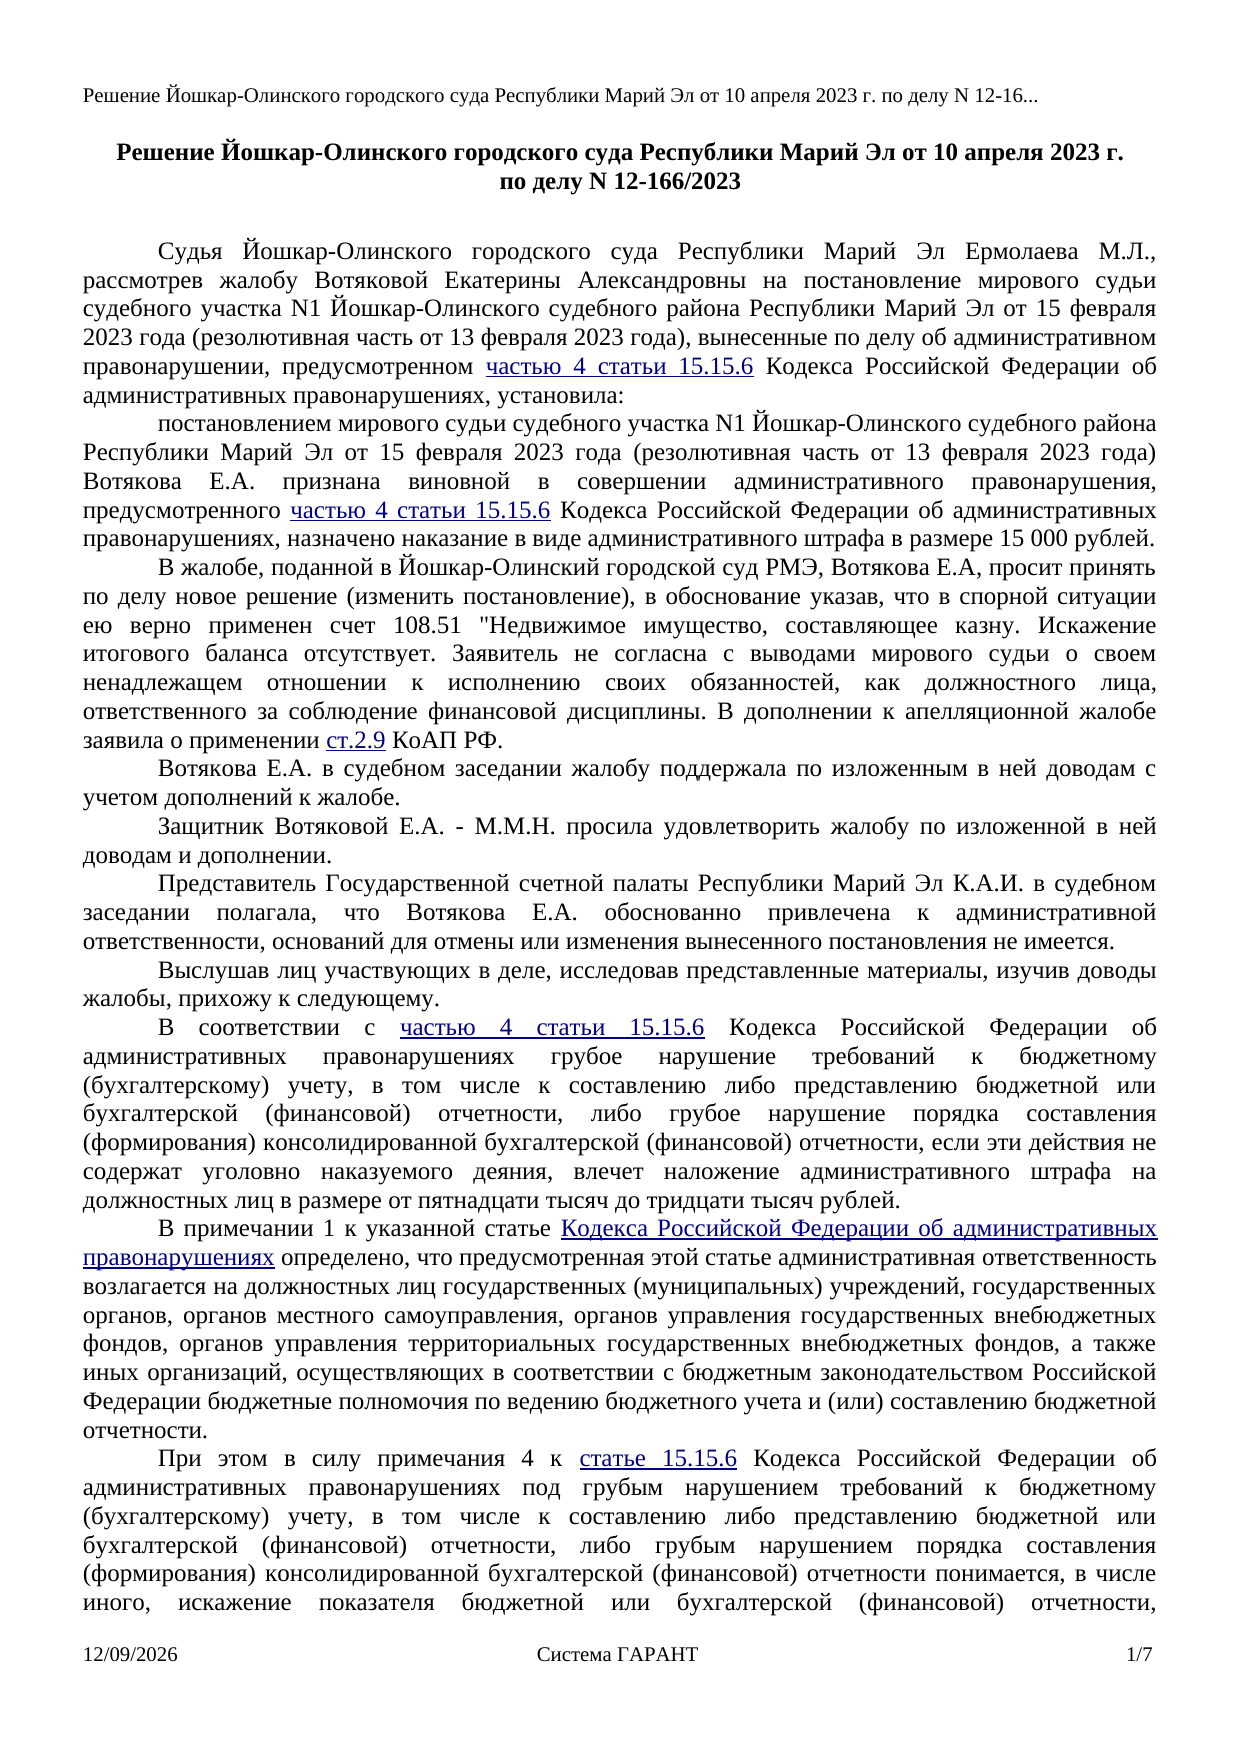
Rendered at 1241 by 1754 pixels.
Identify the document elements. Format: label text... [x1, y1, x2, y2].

text Вотякова Е.А. в судебном заседании жалобу поддержала по изложенным в ней доводам с учетом дополнений к жалобе. [83, 753, 1157, 811]
text Представитель Государственной счетной палаты Республики Марий Эл К.А.И. в судебном заседании полагала, что Вотякова Е.А. обоснованно привлечена к административной ответственности, оснований для отмены или изменения вынесенного постановления не имеется. [83, 868, 1157, 955]
text При этом в силу примечания 4 к статье 15.15.6 Кодекса Российской Федерации об административных правонарушениях под грубым нарушением требований к бюджетному (бухгалтерскому) учету, в том числе к составлению либо представлению бюджетной или бухгалтерской (финансовой) отчетности, либо грубым нарушением порядка составления (формирования) консолидированной бухгалтерской (финансовой) отчетности понимается, в числе иного, искажение показателя бюджетной или бухгалтерской (финансовой) отчетности, [83, 1443, 1157, 1616]
text Защитник Вотяковой Е.А. - М.М.Н. просила удовлетворить жалобу по изложенной в ней доводам и дополнении. [83, 811, 1157, 868]
subtitle Решение Йошкар-Олинского городского суда Республики Марий Эл от 10 апреля 2023 г. по делу N 12-166/2023 [83, 137, 1157, 195]
text В примечании 1 к указанной статье Кодекса Российской Федерации об административных правонарушениях определено, что предусмотренная этой статье административная ответственность возлагается на должностных лиц государственных (муниципальных) учреждений, государственных органов, органов местного самоуправления, органов управления государственных внебюджетных фондов, органов управления территориальных государственных внебюджетных фондов, а также иных организаций, осуществляющих в соответствии с бюджетным законодательством Российской Федерации бюджетные полномочия по ведению бюджетного учета и (или) составлению бюджетной отчетности. [83, 1213, 1157, 1443]
text В соответствии с частью 4 статьи 15.15.6 Кодекса Российской Федерации об административных правонарушениях грубое нарушение требований к бюджетному (бухгалтерскому) учету, в том числе к составлению либо представлению бюджетной или бухгалтерской (финансовой) отчетности, либо грубое нарушение порядка составления (формирования) консолидированной бухгалтерской (финансовой) отчетности, если эти действия не содержат уголовно наказуемого деяния, влечет наложение административного штрафа на должностных лиц в размере от пятнадцати тысяч до тридцати тысяч рублей. [83, 1012, 1157, 1213]
text постановлением мирового судьи судебного участка N1 Йошкар-Олинского судебного района Республики Марий Эл от 15 февраля 2023 года (резолютивная часть от 13 февраля 2023 года) Вотякова Е.А. признана виновной в совершении административного правонарушения, предусмотренного частью 4 статьи 15.15.6 Кодекса Российской Федерации об административных правонарушениях, назначено наказание в виде административного штрафа в размере 15 000 рублей. [83, 408, 1157, 552]
text В жалобе, поданной в Йошкар-Олинский городской суд РМЭ, Вотякова Е.А, просит принять по делу новое решение (изменить постановление), в обоснование указав, что в спорной ситуации ею верно применен счет 108.51 "Недвижимое имущество, составляющее казну. Искажение итогового баланса отсутствует. Заявитель не согласна с выводами мирового судьи о своем ненадлежащем отношении к исполнению своих обязанностей, как должностного лица, ответственного за соблюдение финансовой дисциплины. В дополнении к апелляционной жалобе заявила о применении ст.2.9 КоАП РФ. [83, 552, 1157, 753]
text Судья Йошкар-Олинского городского суда Республики Марий Эл Ермолаева М.Л., рассмотрев жалобу Вотяковой Екатерины Александровны на постановление мирового судьи судебного участка N1 Йошкар-Олинского судебного района Республики Марий Эл от 15 февраля 2023 года (резолютивная часть от 13 февраля 2023 года), вынесенные по делу об административном правонарушении, предусмотренном частью 4 статьи 15.15.6 Кодекса Российской Федерации об административных правонарушениях, установила: [83, 236, 1157, 408]
text Выслушав лиц участвующих в деле, исследовав представленные материалы, изучив доводы жалобы, прихожу к следующему. [83, 955, 1157, 1012]
